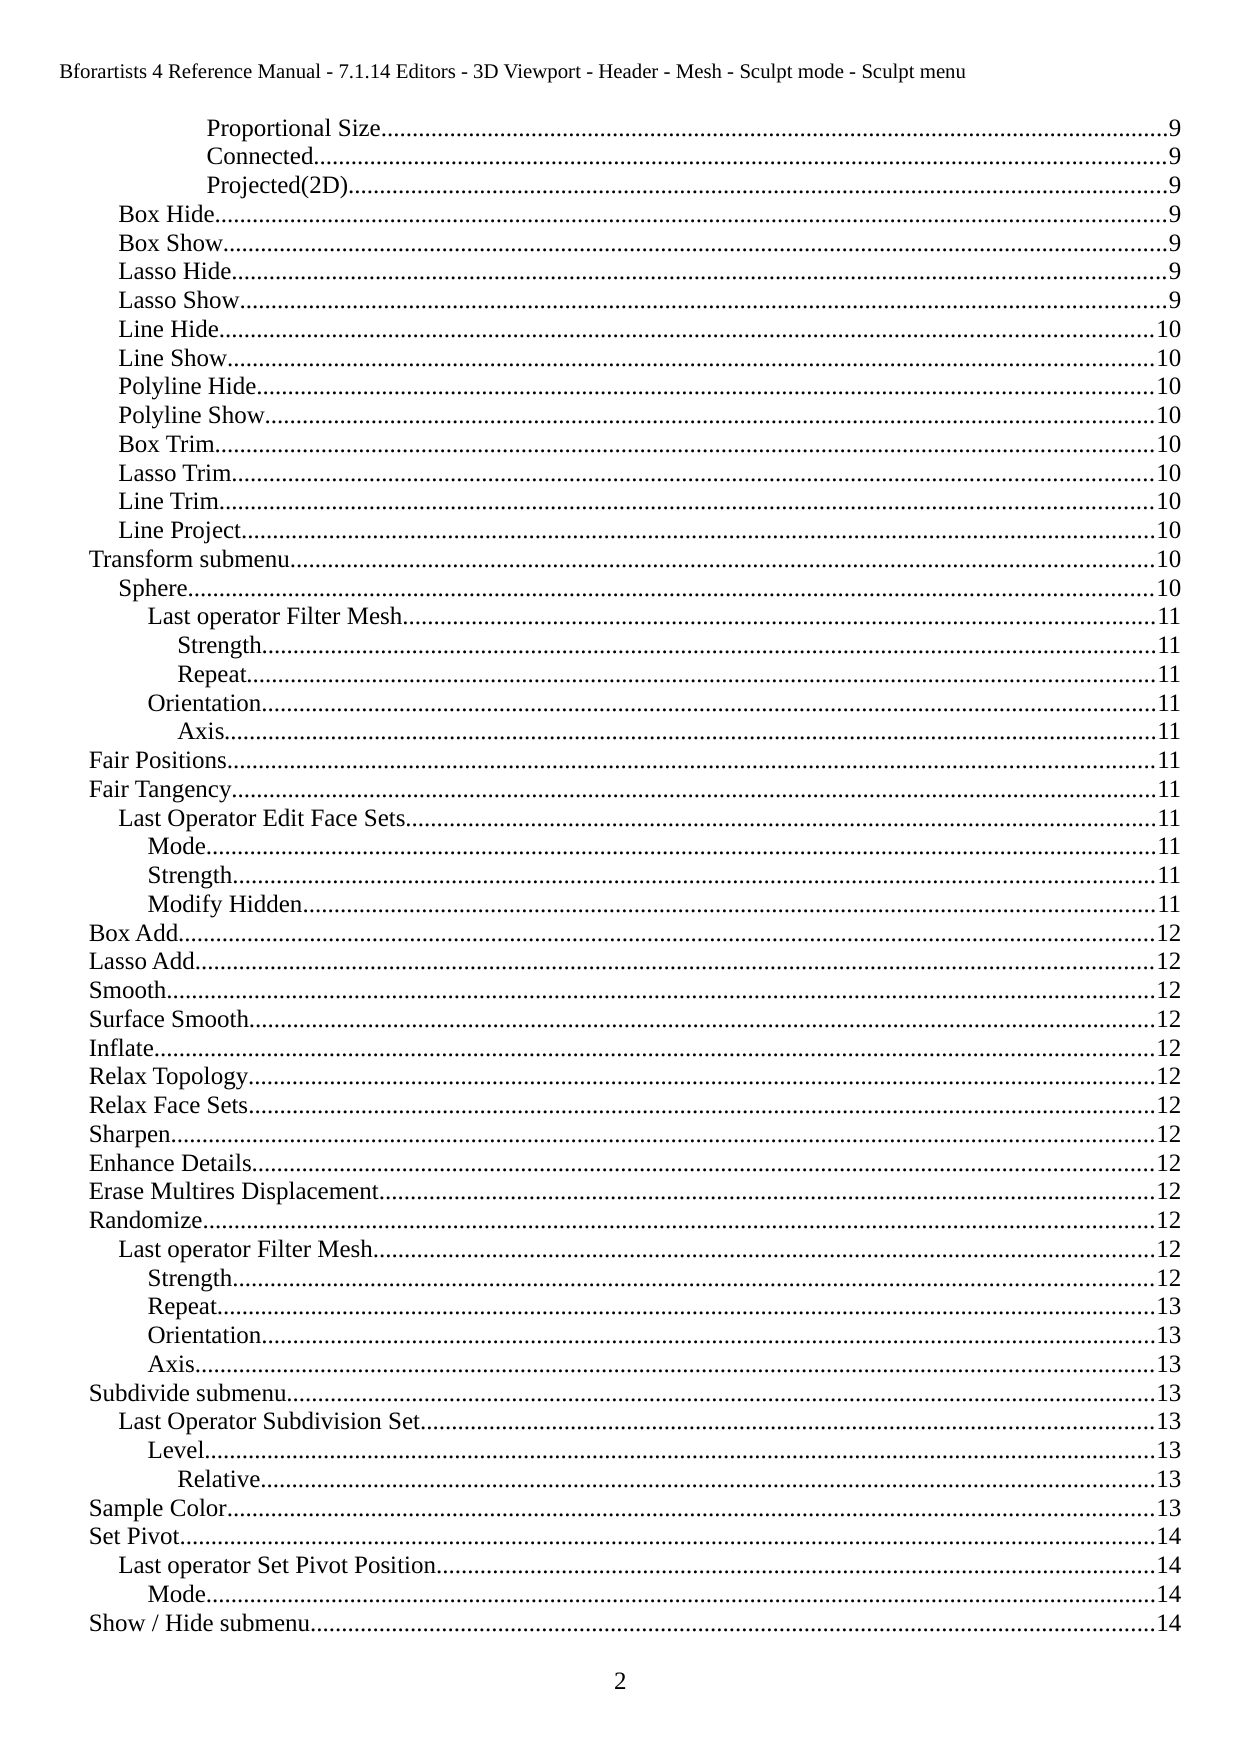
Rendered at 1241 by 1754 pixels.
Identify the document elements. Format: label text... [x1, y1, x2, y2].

text Line Project 10 [118, 515, 1181, 544]
text Enhance Details 12 [88, 1148, 1181, 1176]
text Relax Topology 12 [88, 1061, 1181, 1090]
text Box Show 9 [118, 228, 1181, 256]
text Show / Hide submenu 14 [88, 1608, 1181, 1636]
text Fair Positions 11 [88, 745, 1181, 774]
text Axis 11 [177, 716, 1181, 745]
text Last Operator Edit Face Sets 11 [118, 803, 1181, 831]
text Transform submenu 10 [88, 544, 1181, 573]
text Repeat 11 [177, 659, 1181, 688]
text Surface Smooth 12 [88, 1004, 1181, 1033]
text Line Trim 10 [118, 486, 1181, 515]
text Lasso Add 12 [88, 946, 1181, 975]
text Projected(2D) 9 [206, 170, 1181, 199]
text Box Add 12 [88, 918, 1181, 946]
text Repeat 13 [147, 1291, 1181, 1320]
text Relative 13 [177, 1464, 1181, 1493]
text Axis 13 [147, 1349, 1181, 1378]
text Lasso Hide 9 [118, 256, 1181, 285]
text Box Trim 10 [118, 429, 1181, 458]
text Strength 12 [147, 1263, 1181, 1291]
text Relax Face Sets 12 [88, 1090, 1181, 1119]
text Proportional Size 9 [206, 113, 1181, 141]
text Box Hide 9 [118, 199, 1181, 228]
text Last operator Set Pivot Position 14 [118, 1550, 1181, 1579]
text Inflate 12 [88, 1033, 1181, 1061]
text Line Hide 10 [118, 314, 1181, 343]
text Mode 14 [147, 1579, 1181, 1608]
text Smooth 12 [88, 975, 1181, 1004]
text Last Operator Subdivision Set 13 [118, 1406, 1181, 1435]
text Sample Color 13 [88, 1493, 1181, 1521]
text Sphere 10 [118, 573, 1181, 601]
text Orientation 11 [147, 688, 1181, 716]
text Polyline Show 10 [118, 400, 1181, 429]
text Lasso Show 9 [118, 285, 1181, 314]
text Modify Hidden 11 [147, 889, 1181, 918]
text Mode 11 [147, 831, 1181, 860]
text Strength 11 [177, 630, 1181, 659]
text Subdivide submenu 13 [88, 1378, 1181, 1406]
text Randomize 12 [88, 1205, 1181, 1234]
text Polyline Hide 10 [118, 371, 1181, 400]
text Set Pivot 14 [88, 1521, 1181, 1550]
text Erase Multires Displacement 12 [88, 1176, 1181, 1205]
text Lasso Trim 10 [118, 458, 1181, 486]
text Sharpen 12 [88, 1119, 1181, 1148]
text Last operator Filter Mesh 12 [118, 1234, 1181, 1263]
text Last operator Filter Mesh 11 [147, 601, 1181, 630]
text Line Show 10 [118, 343, 1181, 371]
text Connected 9 [206, 141, 1181, 170]
text Fair Tangency 11 [88, 774, 1181, 803]
text Level 13 [147, 1435, 1181, 1464]
text Orientation 13 [147, 1320, 1181, 1349]
text Strength 11 [147, 860, 1181, 889]
